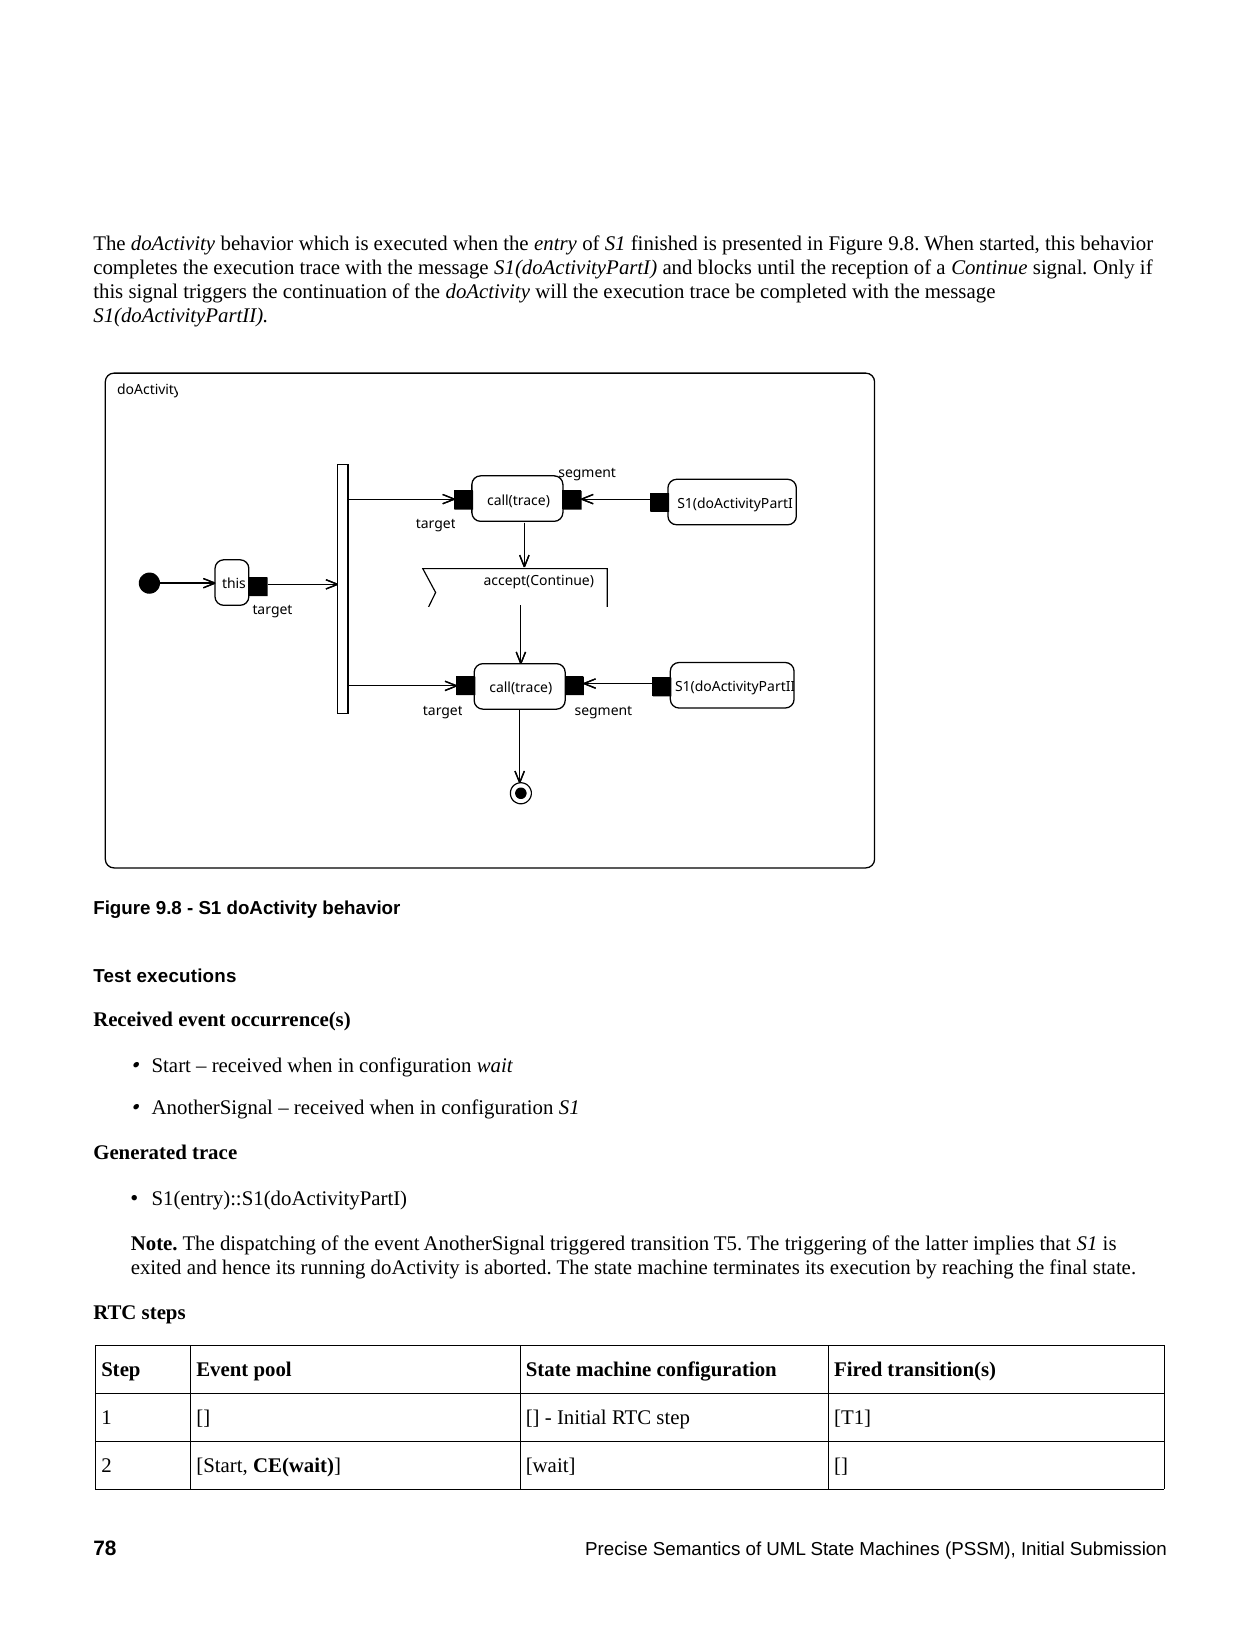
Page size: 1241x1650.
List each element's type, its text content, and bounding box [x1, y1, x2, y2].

table_header Event pool [191, 1346, 520, 1393]
list Start – received when in configuration wait [131, 1052, 1164, 1077]
subtitle Test executions [93, 964, 1164, 986]
table_header Step [96, 1346, 190, 1393]
text The doActivity behavior which is executed when the entry of S1 finished is presented in Figure 9.8. When started, this behavior completes the execution trace with the message S1(doActivityPartI) and blocks until the reception of a Continue signal. Only if this signal triggers the continuation of the doActivity will the execution trace be completed with the message S1(doActivityPartII). [93, 231, 1164, 327]
table_cell [wait] [521, 1442, 828, 1488]
text Received event occurrence(s) [93, 1007, 1164, 1031]
text Figure 9.8 - S1 doActivity behavior [93, 897, 917, 919]
list AnotherSignal – received when in configuration S1 [131, 1094, 1164, 1119]
table_cell [] - Initial RTC step [521, 1394, 828, 1441]
table_cell [T1] [829, 1394, 1164, 1441]
table_cell 2 [96, 1442, 190, 1488]
text RTC steps [93, 1300, 1164, 1324]
table_header State machine configuration [521, 1346, 828, 1393]
table_cell [] [829, 1442, 1164, 1488]
text Generated trace [93, 1140, 1164, 1164]
text Note. The dispatching of the event AnotherSignal triggered transition T5. The triggering of the latter implies that S1 is exited and hence its running doActivity is aborted. The state machine terminates its execution by reaching the final state. [131, 1231, 1164, 1279]
table_cell 1 [96, 1394, 190, 1441]
list S1(entry)::S1(doActivityPartI) [131, 1185, 1164, 1210]
table_cell [] [191, 1394, 520, 1441]
table_header Fired transition(s) [829, 1346, 1164, 1393]
table_cell [Start, CE(wait)] [191, 1442, 520, 1488]
